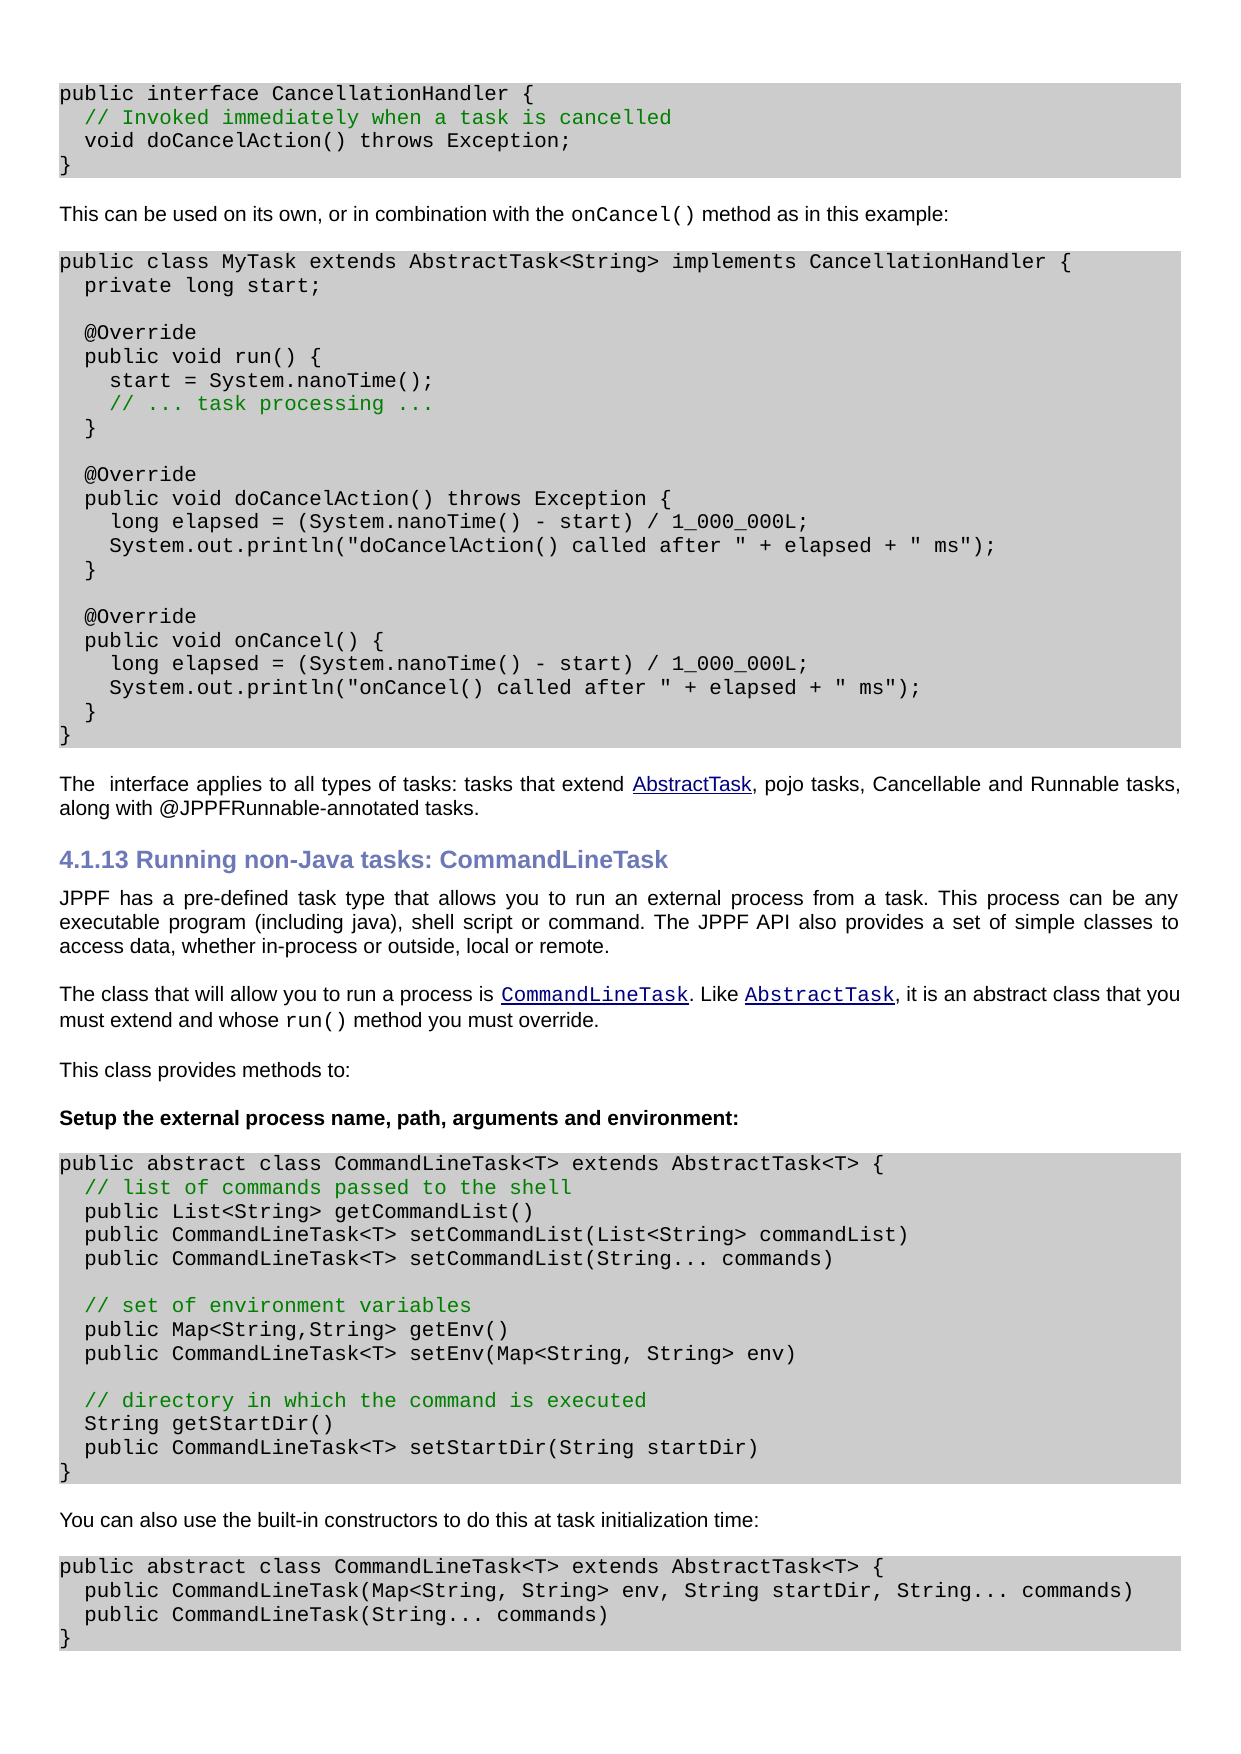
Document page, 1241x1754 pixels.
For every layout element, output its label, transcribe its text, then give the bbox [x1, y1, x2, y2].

text } [59, 417, 1181, 441]
text @Override [59, 322, 1181, 346]
text The interface applies to all types of tasks: tasks that extend AbstractTask, pojo tasks, Cancellable and Runnable tasks, along with @JPPFRunnable-annotated tasks. [59, 772, 1181, 820]
subtitle Running non-Java tasks: CommandLineTask [59, 845, 1181, 873]
text public List<String> getCommandList() [59, 1201, 1181, 1224]
text public CommandLineTask<T> setEnv(Map<String, String> env) [59, 1342, 1181, 1366]
text Setup the external process name, path, arguments and environment: [59, 1105, 1181, 1129]
text System.out.println("onCancel() called after " + elapsed + " ms"); [59, 677, 1181, 701]
text // list of commands passed to the shell [59, 1177, 1181, 1201]
text The class that will allow you to run a process is CommandLineTask. Like AbstractTask, it is an abstract class that you must extend and whose run() method you must override. [59, 982, 1181, 1033]
text public class MyTask extends AbstractTask<String> implements CancellationHandler { [59, 251, 1181, 275]
text You can also use the built-in constructors to do this at task initialization time: [59, 1508, 1181, 1532]
text } [59, 154, 1181, 178]
text void doCancelAction() throws Exception; [59, 130, 1181, 154]
text start = System.nanoTime(); [59, 369, 1181, 393]
text public CommandLineTask<T> setStartDir(String startDir) [59, 1437, 1181, 1461]
text public void onCancel() { [59, 630, 1181, 653]
text // Invoked immediately when a task is cancelled [59, 107, 1181, 130]
text long elapsed = (System.nanoTime() - start) / 1_000_000L; [59, 653, 1181, 677]
text public void run() { [59, 346, 1181, 369]
text public CommandLineTask<T> setCommandList(String... commands) [59, 1248, 1181, 1272]
text String getStartDir() [59, 1413, 1181, 1437]
text public CommandLineTask<T> setCommandList(List<String> commandList) [59, 1224, 1181, 1248]
text This class provides methods to: [59, 1057, 1181, 1081]
text long elapsed = (System.nanoTime() - start) / 1_000_000L; [59, 511, 1181, 535]
text // directory in which the command is executed [59, 1390, 1181, 1413]
text @Override [59, 464, 1181, 488]
text public abstract class CommandLineTask<T> extends AbstractTask<T> { [59, 1556, 1181, 1580]
text public interface CancellationHandler { [59, 83, 1181, 107]
text // set of environment variables [59, 1295, 1181, 1319]
text } [59, 1627, 1181, 1651]
text public CommandLineTask(Map<String, String> env, String startDir, String... commands) [59, 1580, 1181, 1603]
text } [59, 1461, 1181, 1484]
text public abstract class CommandLineTask<T> extends AbstractTask<T> { [59, 1153, 1181, 1177]
text public Map<String,String> getEnv() [59, 1319, 1181, 1342]
text } [59, 701, 1181, 724]
text @Override [59, 606, 1181, 630]
text System.out.println("doCancelAction() called after " + elapsed + " ms"); [59, 535, 1181, 559]
text // ... task processing ... [59, 393, 1181, 417]
text public void doCancelAction() throws Exception { [59, 488, 1181, 511]
text } [59, 724, 1181, 748]
text } [59, 559, 1181, 582]
text JPPF has a pre-defined task type that allows you to run an external process from a task. This process can be any executable program (including java), shell script or command. The JPPF API also provides a set of simple classes to access data, whether in-process or outside, local or remote. [59, 886, 1181, 958]
text public CommandLineTask(String... commands) [59, 1603, 1181, 1627]
text private long start; [59, 275, 1181, 299]
text This can be used on its own, or in combination with the onCancel() method as in this example: [59, 202, 1181, 227]
